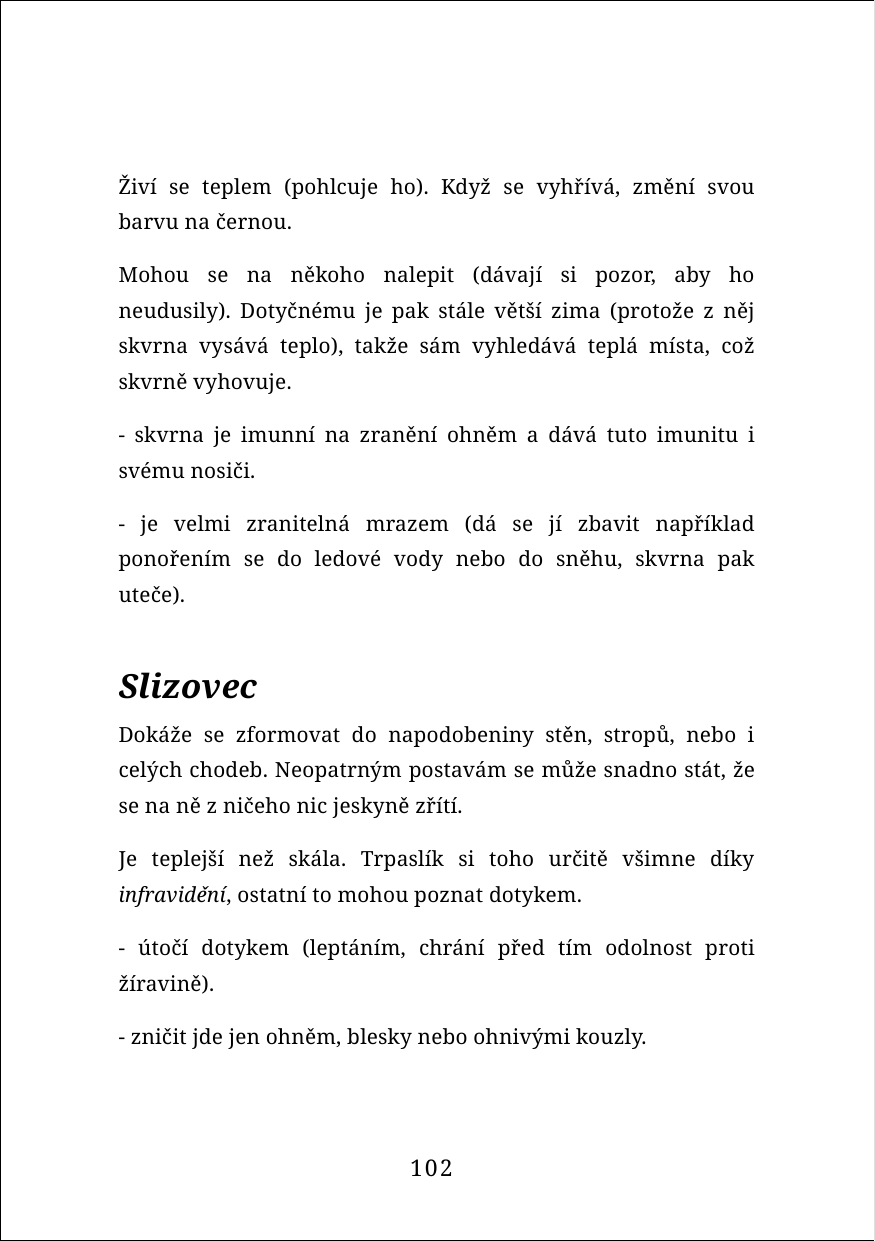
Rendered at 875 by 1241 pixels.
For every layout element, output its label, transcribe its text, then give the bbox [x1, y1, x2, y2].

text - zničit jde jen ohněm, blesky nebo ohnivými kouzly. [118, 1022, 756, 1050]
text - skvrna je imunní na zranění ohněm a dává tuto imunitu i svému nosiči. [118, 420, 756, 484]
text - je velmi zranitelná mrazem (dá se jí zbavit například ponořením se do ledové vody nebo do sněhu, skvrna pak uteče). [118, 509, 756, 608]
text - útočí dotykem (leptáním, chrání před tím odolnost proti žíravině). [118, 933, 756, 997]
text Mohou se na někoho nalepit (dávají si pozor, aby ho neudusily). Dotyčnému je pak stále větší zima (protože z něj skvrna vysává teplo), takže sám vyhledává teplá místa, což skvrně vyhovuje. [118, 261, 756, 396]
text Je teplejší než skála. Trpaslík si toho určitě všimne díky infravidění, ostatní to mohou poznat dotykem. [118, 844, 756, 908]
subtitle Slizovec [118, 663, 756, 708]
text Dokáže se zformovat do napodobeniny stěn, stropů, nebo i celých chodeb. Neopatrným postavám se může snadno stát, že se na ně z ničeho nic jeskyně zřítí. [118, 720, 756, 819]
text Živí se teplem (pohlcuje ho). Když se vyhřívá, změní svou barvu na černou. [118, 172, 756, 236]
